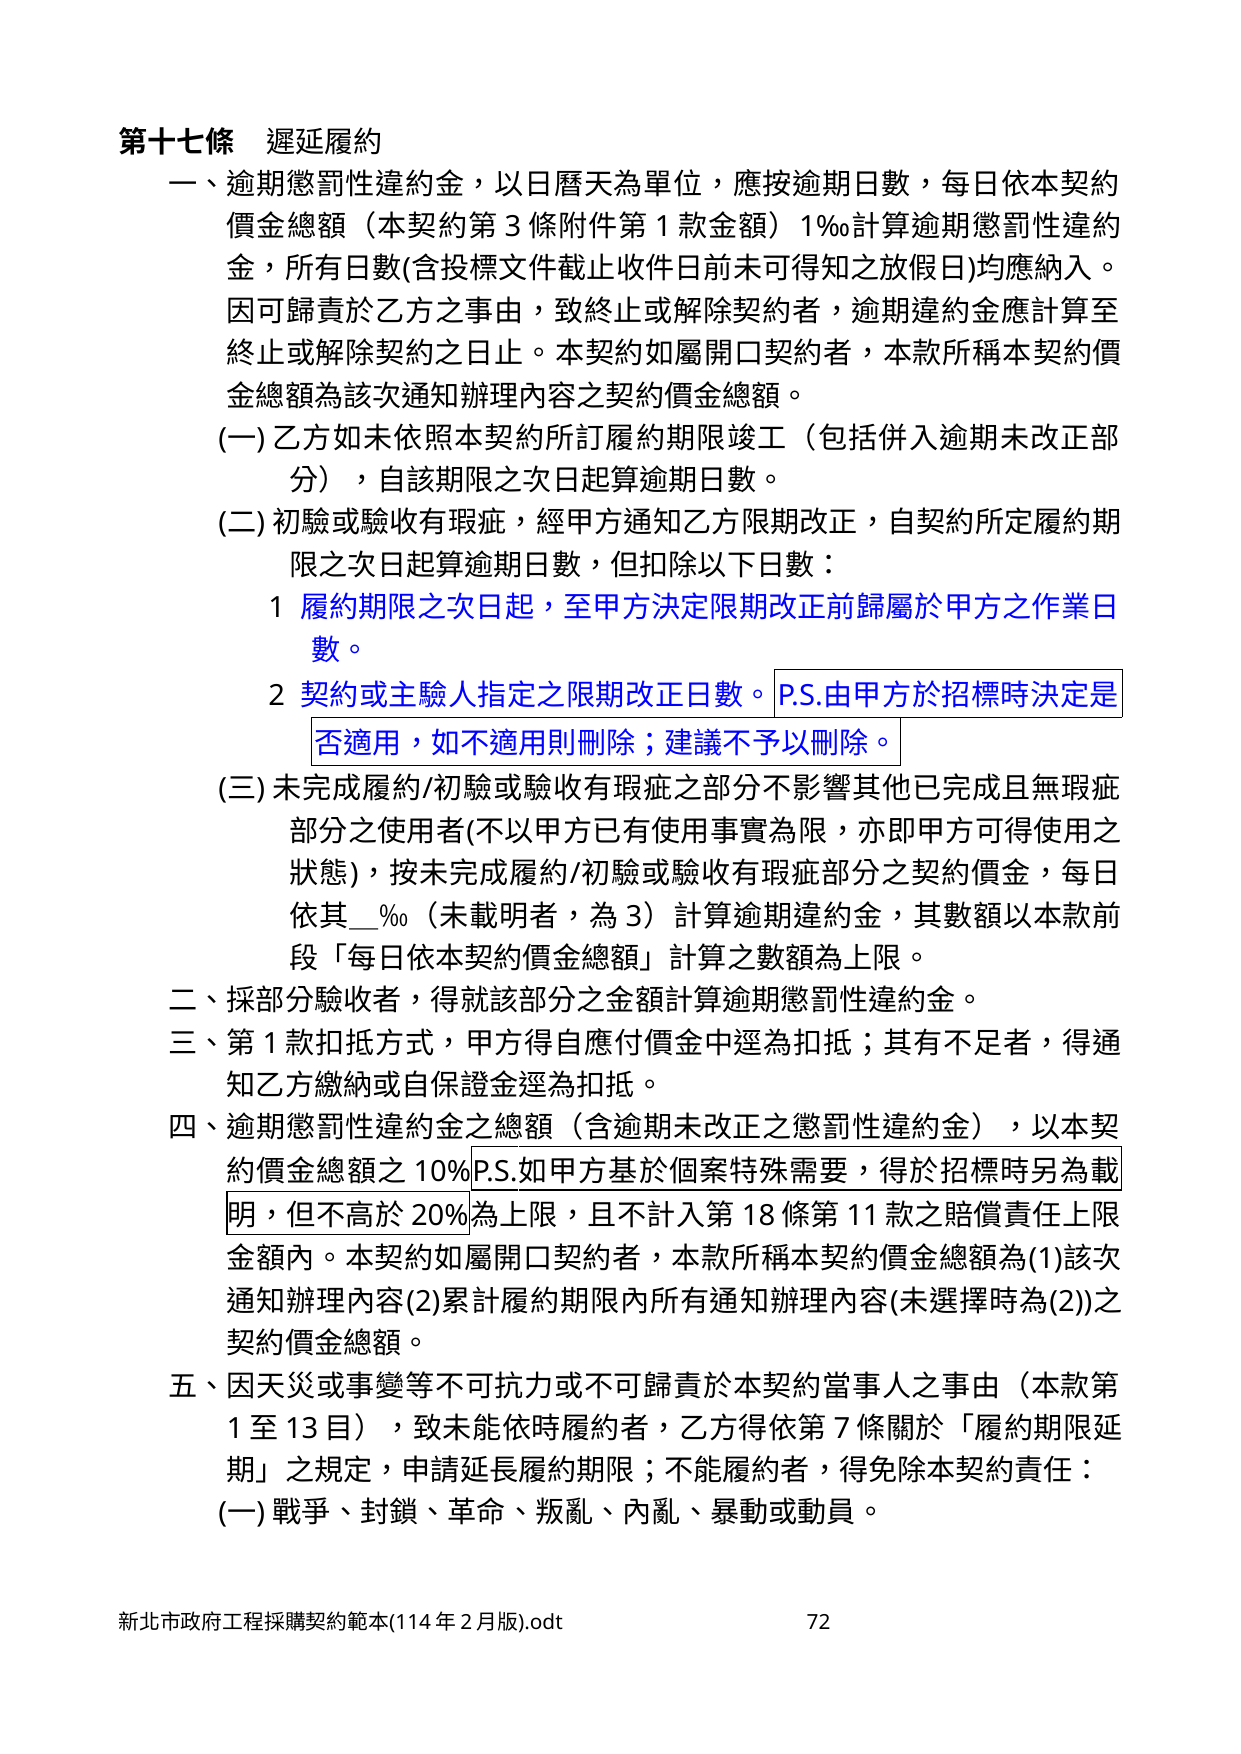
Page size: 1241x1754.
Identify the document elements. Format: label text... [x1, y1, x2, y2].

list 初驗或驗收有瑕疵，經甲方通知乙方限期改正，自契約所定履約期限之次日起算逾期日數，但扣除以下日數： [218, 499, 1122, 584]
list 逾期懲罰性違約金，以日曆天為單位，應按逾期日數，每日依本契約價金總額（本契約第3條附件第1款金額）1‰計算逾期懲罰性違約金，所有日數(含投標文件截止收件日前未可得知之放假日)均應納入。因可歸責於乙方之事由，致終止或解除契約者，逾期違約金應計算至終止或解除契約之日止。本契約如屬開口契約者，本款所稱本契約價金總額為該次通知辦理內容之契約價金總額。 [168, 160, 1122, 414]
list 契約或主驗人指定之限期改正日數。P.S.由甲方於招標時決定是否適用，如不適用則刪除；建議不予以刪除。 [268, 668, 1122, 765]
list 履約期限之次日起，至甲方決定限期改正前歸屬於甲方之作業日數。 [268, 584, 1122, 668]
list 採部分驗收者，得就該部分之金額計算逾期懲罰性違約金。 [168, 977, 1122, 1019]
list 因天災或事變等不可抗力或不可歸責於本契約當事人之事由（本款第1至13目），致未能依時履約者，乙方得依第7條關於「履約期限延期」之規定，申請延長履約期限；不能履約者，得免除本契約責任： [168, 1362, 1122, 1489]
list 遲延履約 [118, 118, 1122, 160]
list 戰爭、封鎖、革命、叛亂、內亂、暴動或動員。 [218, 1489, 1122, 1531]
list 未完成履約/初驗或驗收有瑕疵之部分不影響其他已完成且無瑕疵部分之使用者(不以甲方已有使用事實為限，亦即甲方可得使用之狀態)，按未完成履約/初驗或驗收有瑕疵部分之契約價金，每日依其＿‰（未載明者，為3）計算逾期違約金，其數額以本款前段「每日依本契約價金總額」計算之數額為上限。 [218, 765, 1122, 977]
list 逾期懲罰性違約金之總額（含逾期未改正之懲罰性違約金），以本契約價金總額之10%P.S.如甲方基於個案特殊需要，得於招標時另為載明，但不高於20%為上限，且不計入第18條第11款之賠償責任上限金額內。本契約如屬開口契約者，本款所稱本契約價金總額為(1)該次通知辦理內容(2)累計履約期限內所有通知辦理內容(未選擇時為(2))之契約價金總額。 [168, 1104, 1122, 1362]
list 第1款扣抵方式，甲方得自應付價金中逕為扣抵；其有不足者，得通知乙方繳納或自保證金逕為扣抵。 [168, 1019, 1122, 1104]
list 乙方如未依照本契約所訂履約期限竣工（包括併入逾期未改正部分），自該期限之次日起算逾期日數。 [218, 414, 1122, 499]
